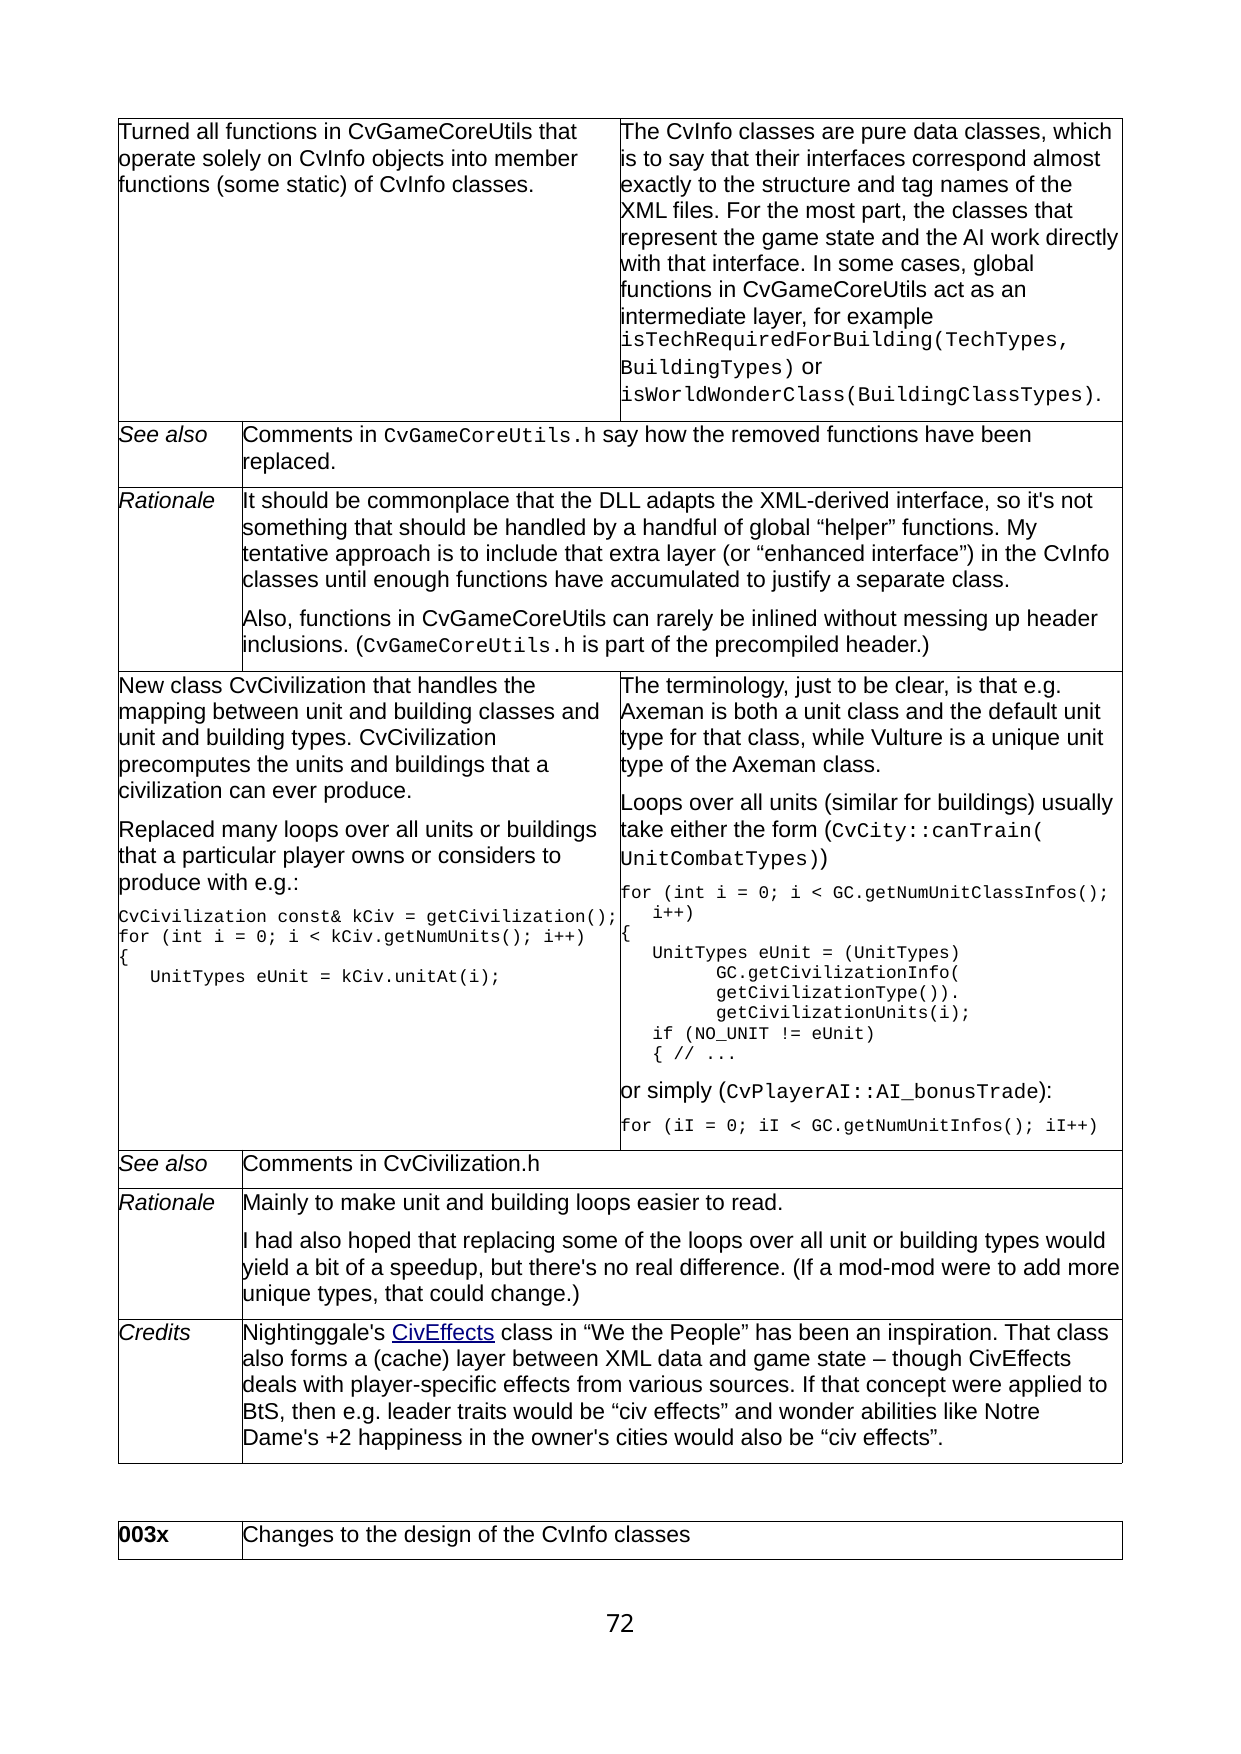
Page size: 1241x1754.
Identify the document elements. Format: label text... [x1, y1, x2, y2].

table_cell Credits [119, 1320, 242, 1463]
table_header Changes to the design of the CvInfo classes [243, 1522, 1122, 1559]
table_cell Comments in CvGameCoreUtils.h say how the removed functions have been replaced. [243, 422, 1122, 487]
table_cell Comments in CvCivilization.h [243, 1151, 1122, 1188]
table_cell Mainly to make unit and building loops easier to read. I had also hoped that replacing some of the loops over all unit or building types would yield a bit of a speedup, but there's no real difference. (If a mod-mod were to add more unique types, that could change.) [243, 1189, 1122, 1319]
table_cell Turned all functions in CvGameCoreUtils that operate solely on CvInfo objects into member functions (some static) of CvInfo classes. [119, 119, 620, 421]
table_cell The terminology, just to be clear, is that e.g. Axeman is both a unit class and the default unit type for that class, while Vulture is a unique unit type of the Axeman class. Loops over all units (similar for buildings) usually take either the form (CvCity::canTrain( UnitCombatTypes)) for (int i = 0; i < GC.getNumUnitClassInfos(); i++) { UnitTypes eUnit = (UnitTypes) GC.getCivilizationInfo( getCivilizationType()). getCivilizationUnits(i); if (NO_UNIT != eUnit) { // ... or simply (CvPlayerAI::AI_bonusTrade): for (iI = 0; iI < GC.getNumUnitInfos(); iI++) [621, 672, 1122, 1149]
table_header 003x [119, 1522, 242, 1559]
table_cell Nightinggale's CivEffects class in “We the People” has been an inspiration. That class also forms a (cache) layer between XML data and game state – though CivEffects deals with player-specific effects from various sources. If that concept were applied to BtS, then e.g. leader traits would be “civ effects” and wonder abilities like Notre Dame's +2 happiness in the owner's cities would also be “civ effects”. [243, 1320, 1122, 1463]
table_cell See also [119, 422, 242, 487]
table_cell Rationale [119, 1189, 242, 1319]
table_cell New class CvCivilization that handles the mapping between unit and building classes and unit and building types. CvCivilization precomputes the units and buildings that a civilization can ever produce. Replaced many loops over all units or buildings that a particular player owns or considers to produce with e.g.: CvCivilization const& kCiv = getCivilization(); for (int i = 0; i < kCiv.getNumUnits(); i++) { UnitTypes eUnit = kCiv.unitAt(i); [119, 672, 620, 1149]
table_cell Rationale [119, 488, 242, 671]
table_cell It should be commonplace that the DLL adapts the XML-derived interface, so it's not something that should be handled by a handful of global “helper” functions. My tentative approach is to include that extra layer (or “enhanced interface”) in the CvInfo classes until enough functions have accumulated to justify a separate class. Also, functions in CvGameCoreUtils can rarely be inlined without messing up header inclusions. (CvGameCoreUtils.h is part of the precompiled header.) [243, 488, 1122, 671]
table_cell The CvInfo classes are pure data classes, which is to say that their interfaces correspond almost exactly to the structure and tag names of the XML files. For the most part, the classes that represent the game state and the AI work directly with that interface. In some cases, global functions in CvGameCoreUtils act as an intermediate layer, for example isTechRequiredForBuilding(TechTypes, BuildingTypes) or isWorldWonderClass(BuildingClassTypes). [621, 119, 1122, 421]
table_cell See also [119, 1151, 242, 1188]
